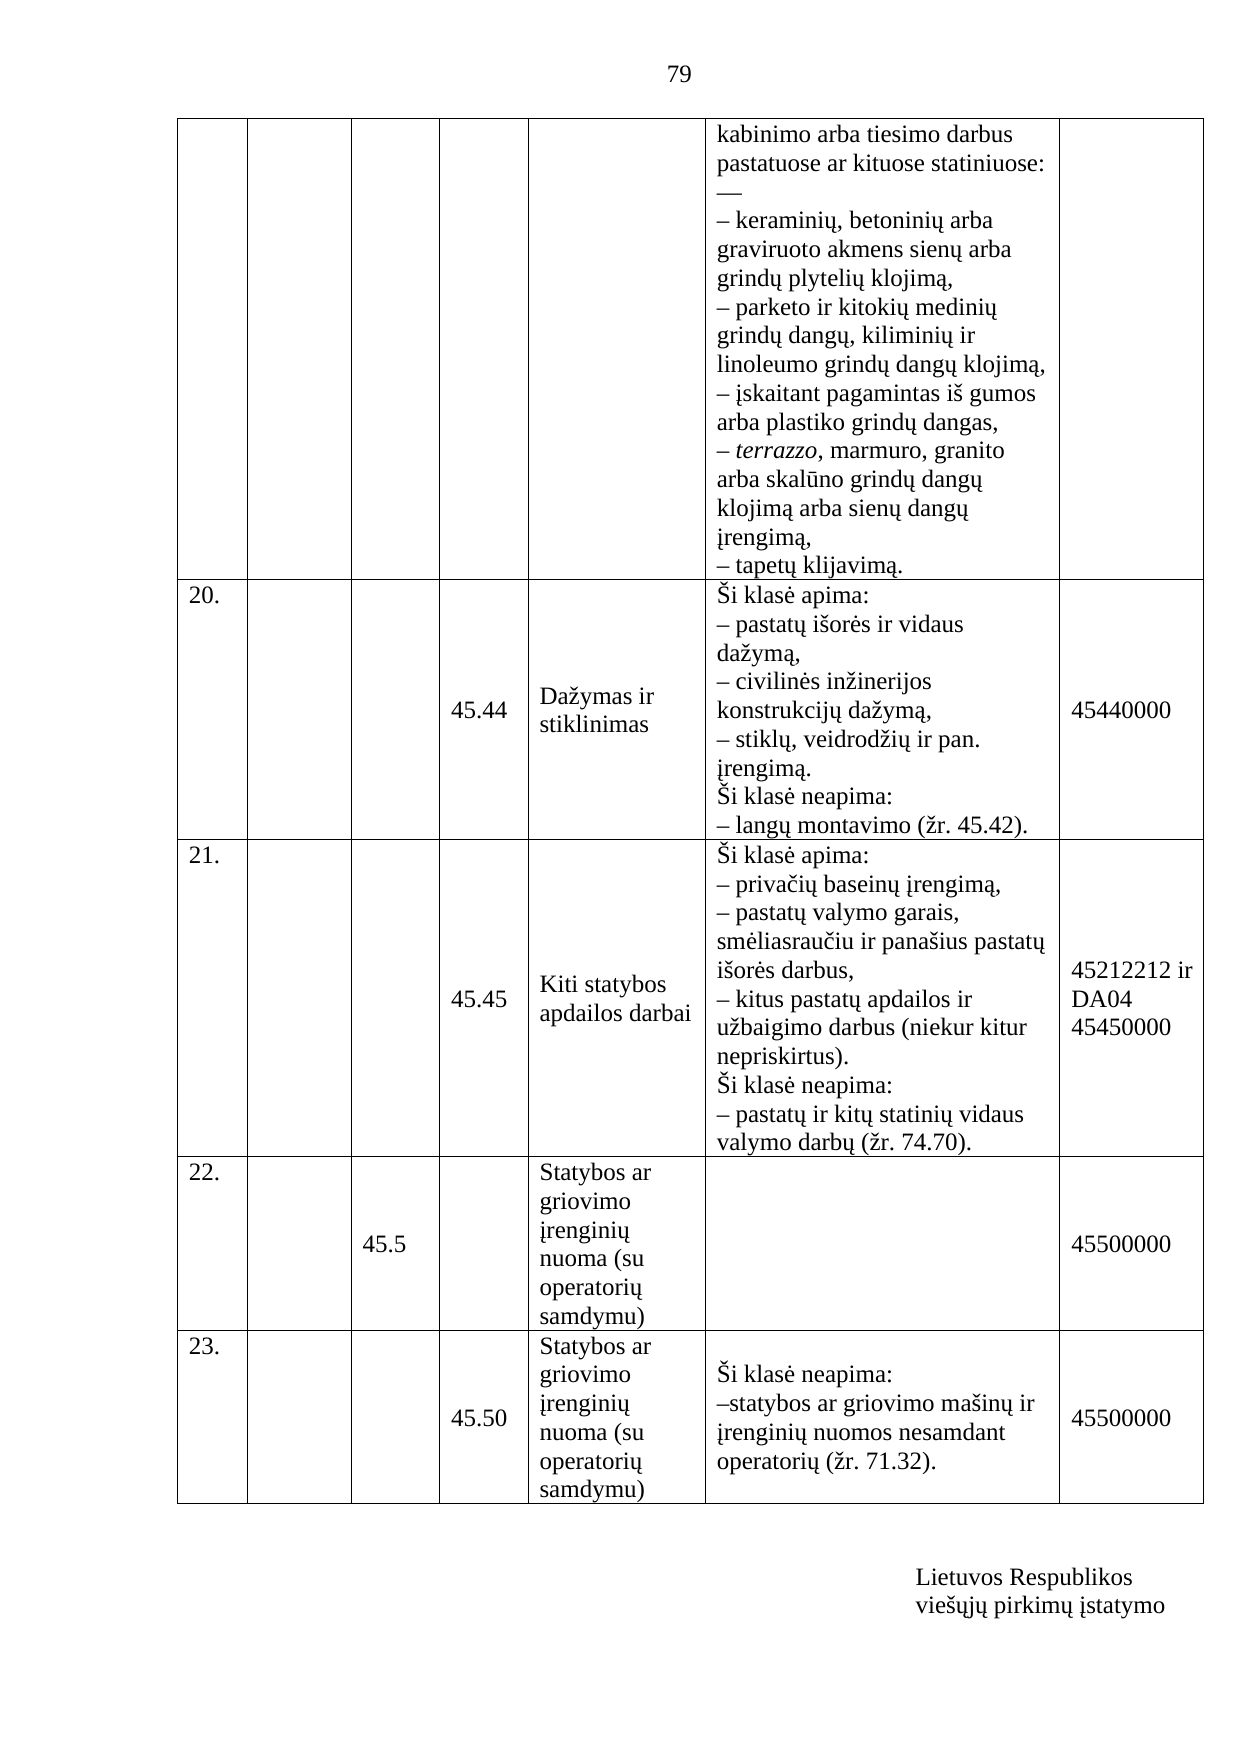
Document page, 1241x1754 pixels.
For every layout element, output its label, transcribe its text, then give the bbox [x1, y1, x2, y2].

table_cell 45.50 [440, 1331, 528, 1503]
table_cell Dažymas ir stiklinimas [529, 580, 705, 839]
table_cell [248, 840, 351, 1156]
table_cell [178, 119, 247, 579]
table_cell 45500000 [1060, 1157, 1203, 1330]
table_cell [248, 1157, 351, 1330]
table_cell 22. [178, 1157, 247, 1330]
text Lietuvos Respublikos [886, 1562, 1181, 1591]
table_cell 23. [178, 1331, 247, 1503]
table_cell [352, 1331, 439, 1503]
table_cell 45.5 [352, 1157, 439, 1330]
table_cell 45.45 [440, 840, 528, 1156]
table_cell Ši klasė apima: – privačių baseinų įrengimą, – pastatų valymo garais, smėliasraučiu ir panašius pastatų išorės darbus, – kitus pastatų apdailos ir užbaigimo darbus (niekur kitur nepriskirtus). Ši klasė neapima: – pastatų ir kitų statinių vidaus valymo darbų (žr. 74.70). [706, 840, 1059, 1156]
table_cell [248, 580, 351, 839]
table_cell 21. [178, 840, 247, 1156]
table_cell Ši klasė apima: – pastatų išorės ir vidaus dažymą, – civilinės inžinerijos konstrukcijų dažymą, – stiklų, veidrodžių ir pan. įrengimą. Ši klasė neapima: – langų montavimo (žr. 45.42). [706, 580, 1059, 839]
table_cell [1060, 119, 1203, 579]
table_cell [248, 1331, 351, 1503]
table_cell Kiti statybos apdailos darbai [529, 840, 705, 1156]
table_cell 45212212 ir DA04 45450000 [1060, 840, 1203, 1156]
table_cell [529, 119, 705, 579]
text viešųjų pirkimų įstatymo [886, 1591, 1181, 1619]
table_cell [706, 1157, 1059, 1330]
table_cell Statybos ar griovimo įrenginių nuoma (su operatorių samdymu) [529, 1331, 705, 1503]
table_cell [352, 119, 439, 579]
table_cell 45500000 [1060, 1331, 1203, 1503]
table_cell Ši klasė neapima: –statybos ar griovimo mašinų ir įrenginių nuomos nesamdant operatorių (žr. 71.32). [706, 1331, 1059, 1503]
table_cell [440, 1157, 528, 1330]
table_cell [248, 119, 351, 579]
table_cell 20. [178, 580, 247, 839]
table_cell [352, 580, 439, 839]
table_cell [440, 119, 528, 579]
table_cell kabinimo arba tiesimo darbus pastatuose ar kituose statiniuose: — – keraminių, betoninių arba graviruoto akmens sienų arba grindų plytelių klojimą, – parketo ir kitokių medinių grindų dangų, kiliminių ir linoleumo grindų dangų klojimą, – įskaitant pagamintas iš gumos arba plastiko grindų dangas, – terrazzo, marmuro, granito arba skalūno grindų dangų klojimą arba sienų dangų įrengimą, – tapetų klijavimą. [706, 119, 1059, 579]
table_cell Statybos ar griovimo įrenginių nuoma (su operatorių samdymu) [529, 1157, 705, 1330]
table_cell 45.44 [440, 580, 528, 839]
table_cell 45440000 [1060, 580, 1203, 839]
table_cell [352, 840, 439, 1156]
